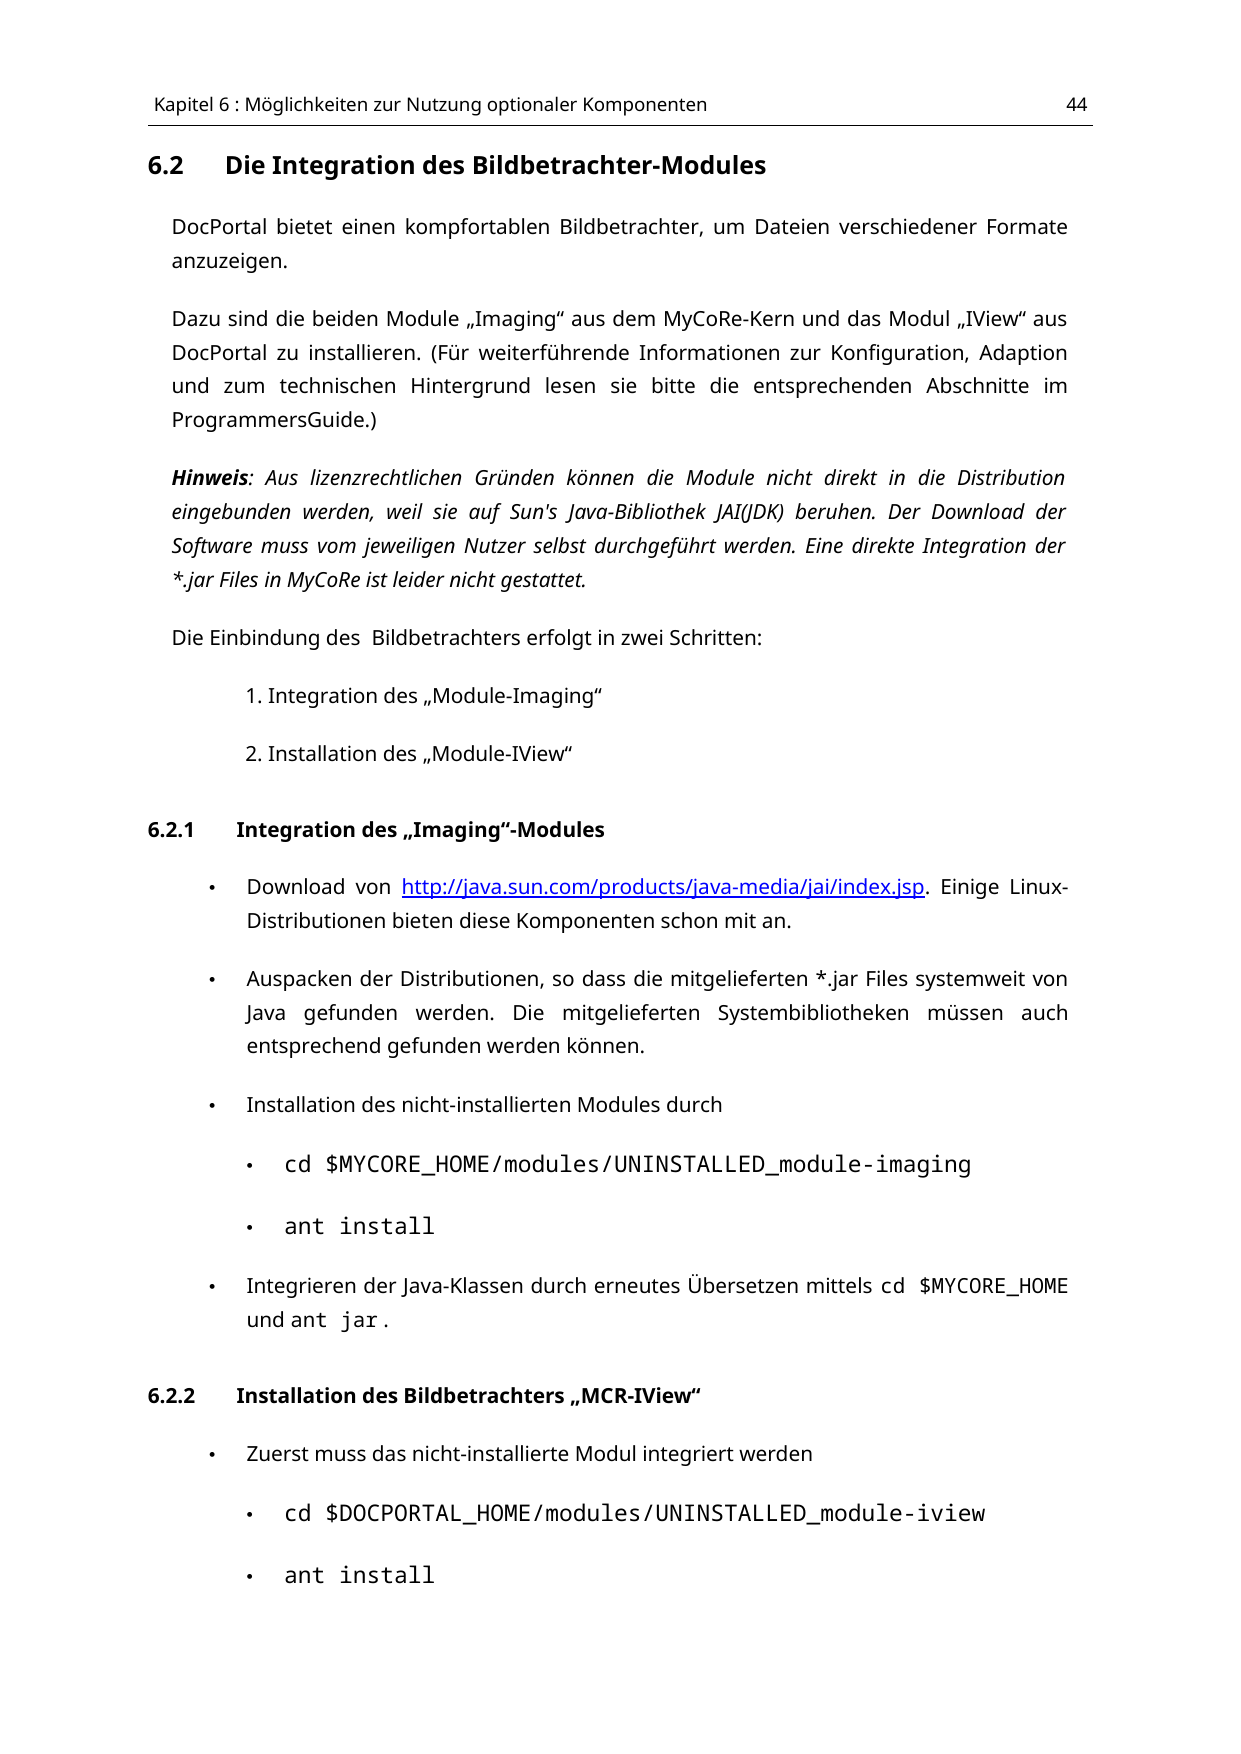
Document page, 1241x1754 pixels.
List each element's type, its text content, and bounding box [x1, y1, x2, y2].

list cd $DOCPORTAL_HOME/modules/UNINSTALLED_module-iview [246, 1497, 1069, 1528]
text 2. Installation des „Module-IView“ [171, 739, 1069, 767]
text Die Einbindung des Bildbetrachters erfolgt in zwei Schritten: [171, 623, 1069, 651]
list ant install [246, 1559, 1069, 1590]
list ant install [246, 1210, 1069, 1241]
list Zuerst muss das nicht-installierte Modul integriert werden [209, 1439, 1069, 1467]
list Auspacken der Distributionen, so dass die mitgelieferten *.jar Files systemweit von Java gefunden werden. Die mitgelieferten Systembibliotheken müssen auch entsprechend gefunden werden können. [209, 964, 1069, 1060]
list Integrieren der Java-Klassen durch erneutes Übersetzen mittels cd $MYCORE_HOME und ant jar . [209, 1272, 1069, 1334]
text Dazu sind die beiden Module „Imaging“ aus dem MyCoRe-Kern und das Modul „IView“ aus DocPortal zu installieren. (Für weiterführende Informationen zur Konfiguration, Adaption und zum technischen Hintergrund lesen sie bitte die entsprechenden Abschnitte im ProgrammersGuide.) [171, 304, 1069, 433]
subtitle Die Integration des Bildbetrachter-Modules [148, 148, 1092, 182]
text 1. Integration des „Module-Imaging“ [171, 681, 1069, 709]
list Installation des nicht-installierten Modules durch [209, 1090, 1069, 1118]
list cd $MYCORE_HOME/modules/UNINSTALLED_module-imaging [246, 1148, 1069, 1179]
list Download von http://java.sun.com/products/java-media/jai/index.jsp. Einige Linux-Distributionen bieten diese Komponenten schon mit an. [209, 872, 1069, 934]
text Hinweis: Aus lizenzrechtlichen Gründen können die Module nicht direkt in die Distribution eingebunden werden, weil sie auf Sun's Java-Bibliothek JAI(JDK) beruhen. Der Download der Software muss vom jeweiligen Nutzer selbst durchgeführt werden. Eine direkte Integration der *.jar Files in MyCoRe ist leider nicht gestattet. [171, 463, 1069, 593]
subtitle Integration des „Imaging“-Modules [148, 815, 1092, 843]
text DocPortal bietet einen kompfortablen Bildbetrachter, um Dateien verschiedener Formate anzuzeigen. [171, 212, 1069, 274]
subtitle Installation des Bildbetrachters „MCR-IView“ [148, 1381, 1092, 1409]
